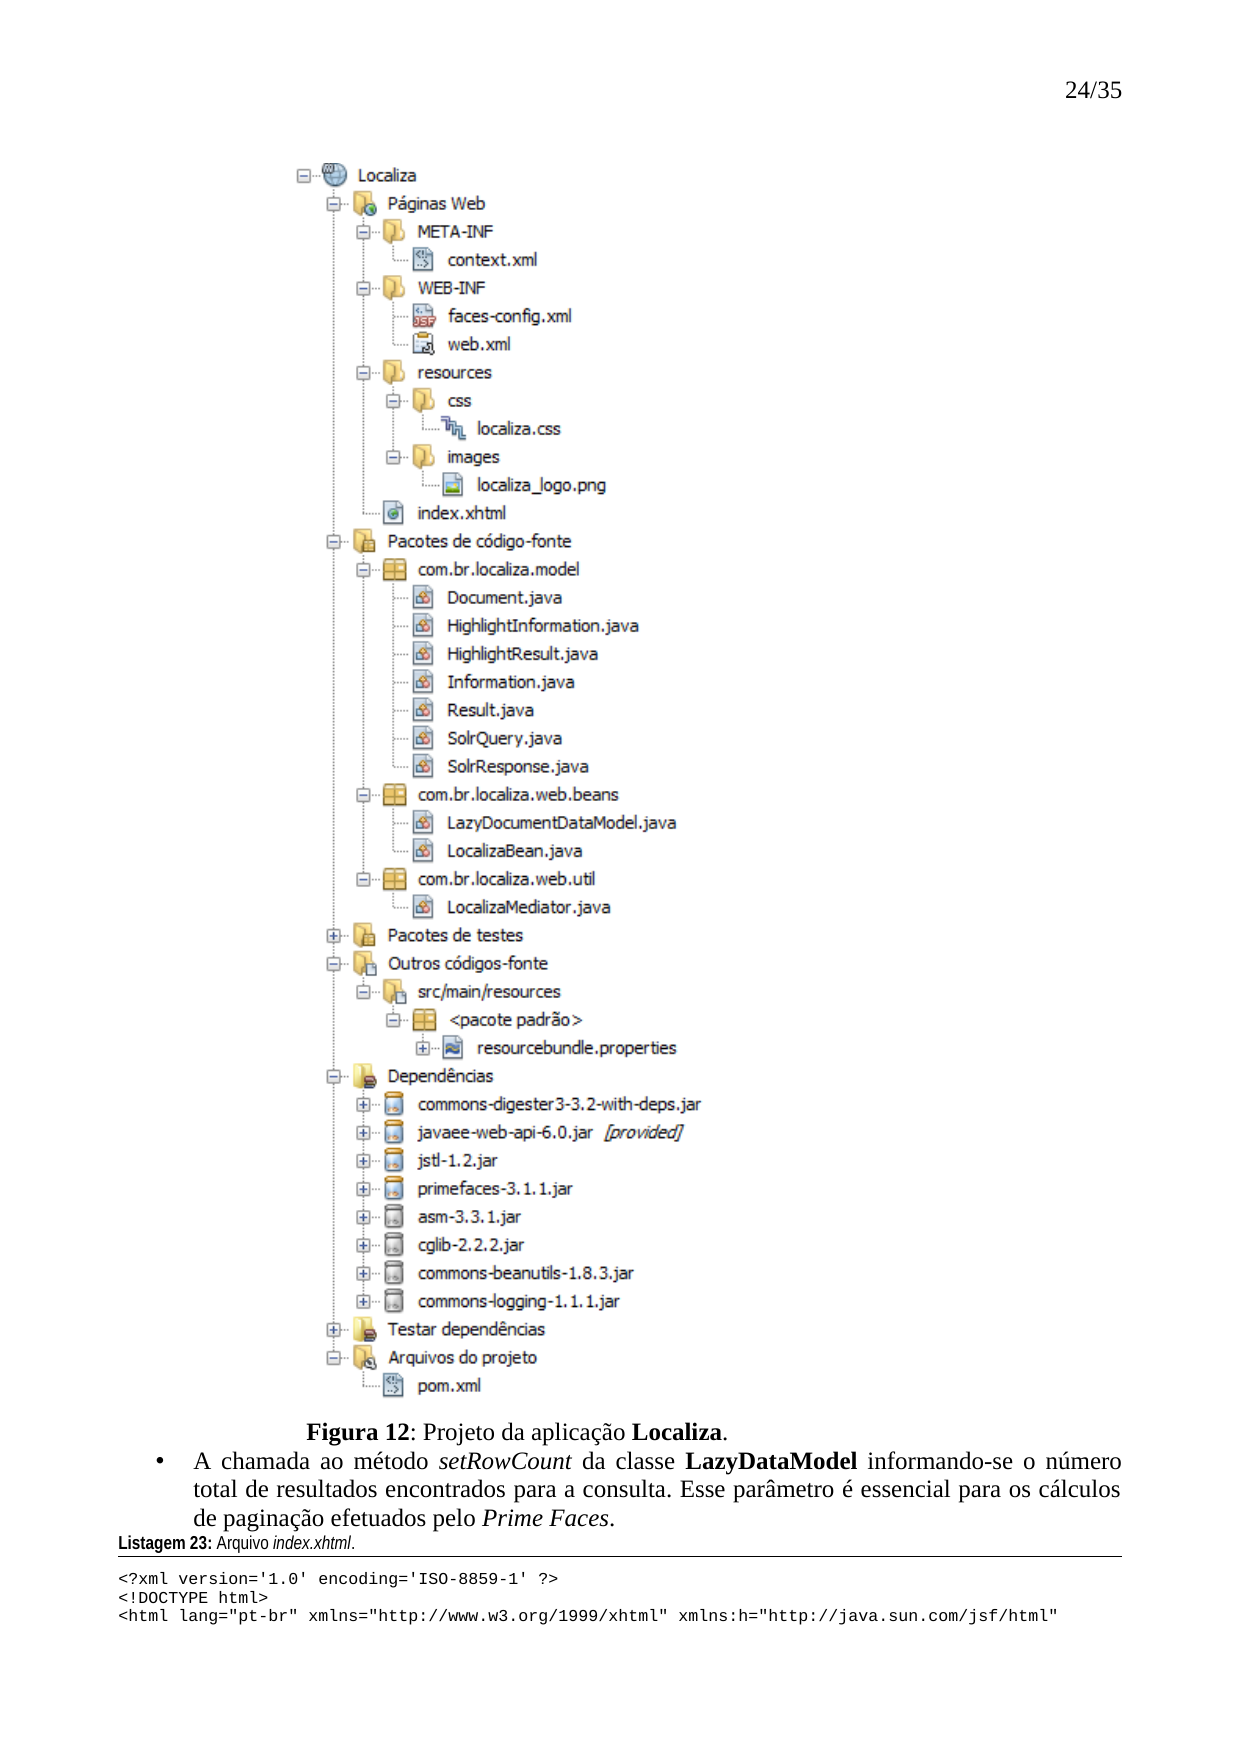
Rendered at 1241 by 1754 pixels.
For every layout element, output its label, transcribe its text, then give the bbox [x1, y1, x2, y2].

list Figura 12: Projeto da aplicação Localiza. [294, 1417, 946, 1446]
list <html lang="pt-br" xmlns="http://www.w3.org/1999/xhtml" xmlns:h="http://java.sun.com/jsf/html" [118, 1607, 1122, 1626]
list Listagem 23: Arquivo index.xhtml. [118, 1532, 1122, 1556]
list <?xml version='1.0' encoding='ISO-8859-1' ?> [118, 1569, 1122, 1588]
list A chamada ao método setRowCount da classe LazyDataModel informando-se o número total de resultados encontrados para a consulta. Esse parâmetro é essencial para os cálculos de paginação efetuados pelo Prime Faces. [156, 151, 1122, 1532]
picture [294, 163, 947, 1417]
list <!DOCTYPE html> [118, 1588, 1122, 1607]
